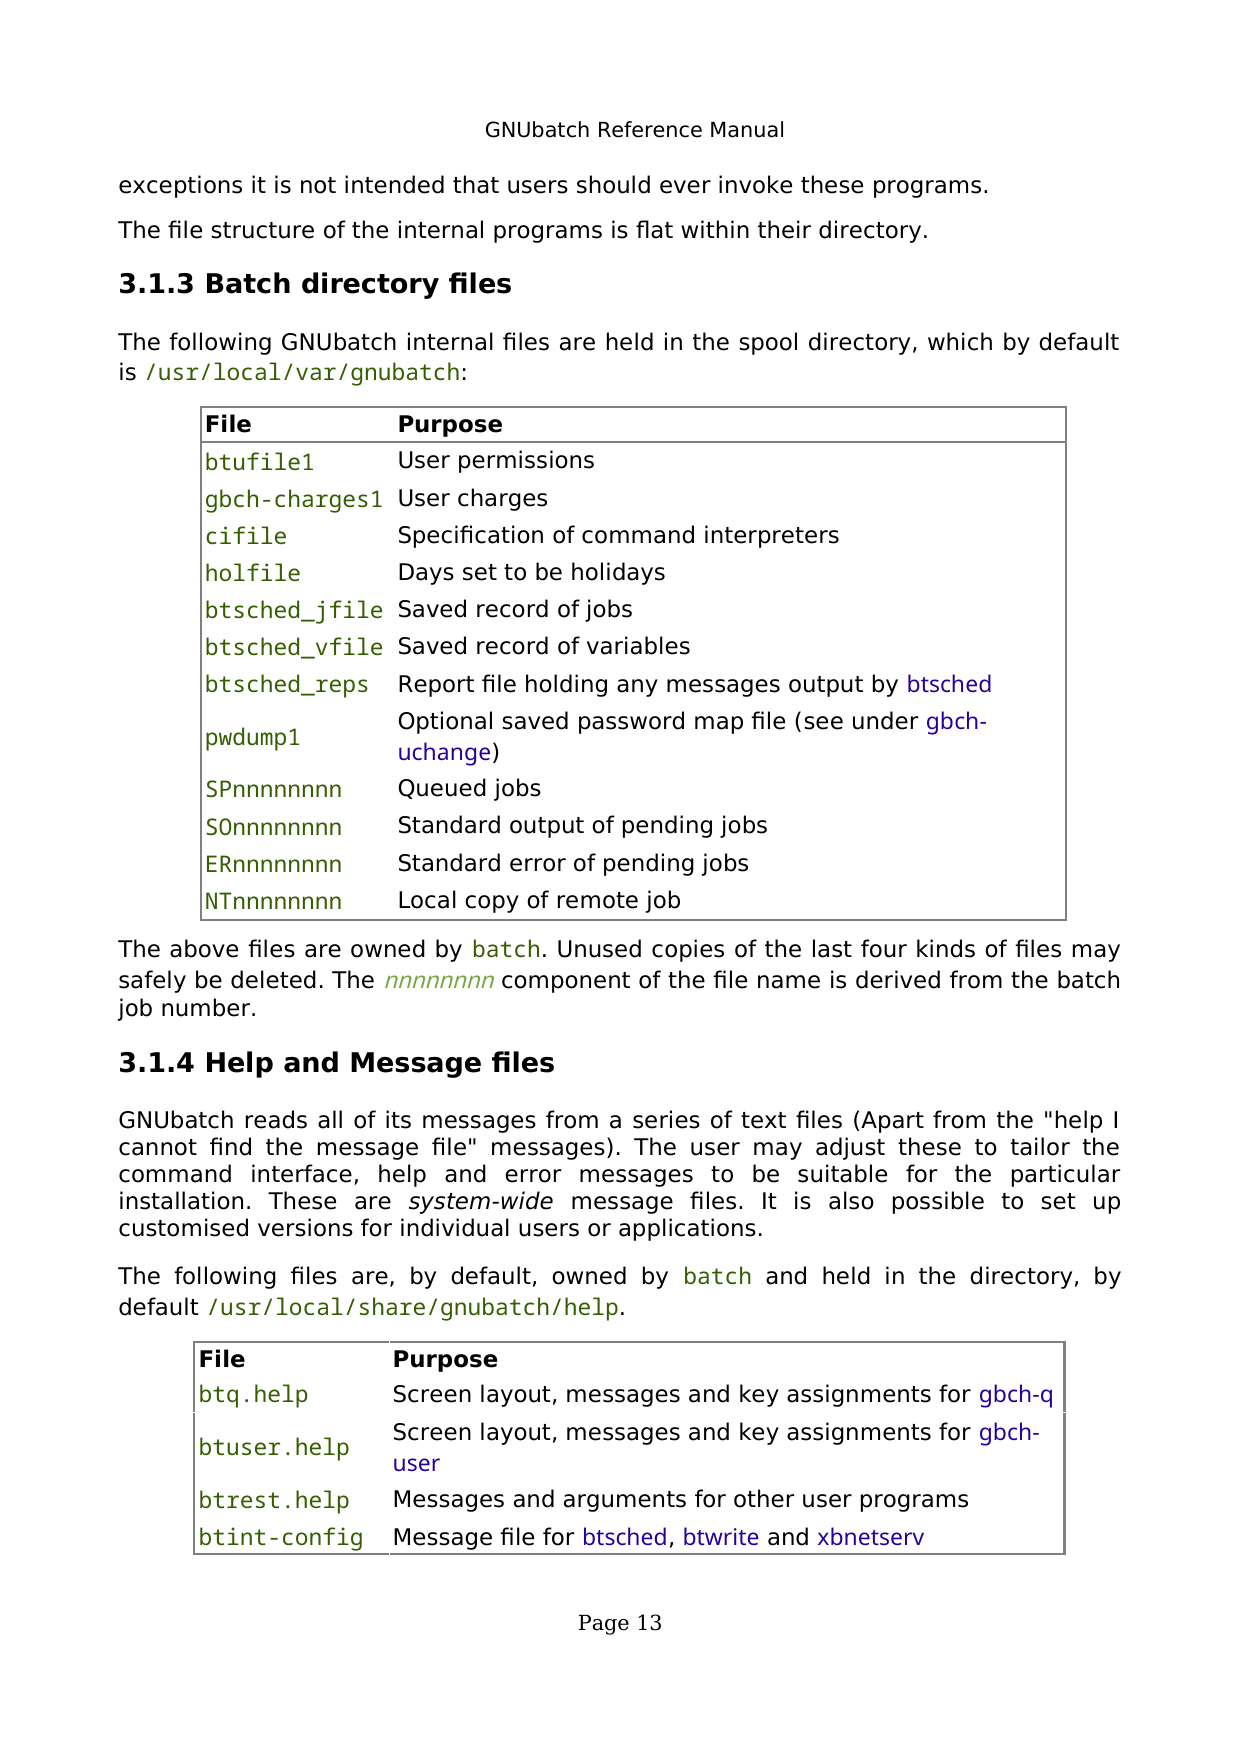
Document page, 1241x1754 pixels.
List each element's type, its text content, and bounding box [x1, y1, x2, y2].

table_cell btsched_vfile [202, 628, 394, 665]
table_cell SPnnnnnnnn [202, 771, 394, 808]
table_header Purpose [394, 408, 1065, 441]
text The following GNUbatch internal files are held in the spool directory, which by default is /usr/local/var/gnubatch: [118, 329, 1122, 387]
table_cell Report file holding any messages output by btsched [394, 665, 1065, 702]
table_cell Saved record of jobs [394, 591, 1065, 628]
table_cell btsched_jfile [202, 591, 394, 628]
subtitle Help and Message files [118, 1047, 1122, 1078]
table_cell Queued jobs [394, 771, 1065, 808]
table_cell User charges [394, 480, 1065, 517]
table_cell Specification of command interpreters [394, 517, 1065, 554]
table_cell Standard output of pending jobs [394, 808, 1065, 845]
table_cell User permissions [394, 443, 1065, 480]
table_cell pwdump1 [202, 702, 394, 771]
table_cell Screen layout, messages and key assignments for gbch-user [390, 1413, 1063, 1481]
table_cell btuser.help [195, 1413, 389, 1481]
table_cell gbch-charges1 [202, 480, 394, 517]
table_cell btufile1 [202, 443, 394, 480]
table_cell ERnnnnnnnn [202, 845, 394, 882]
table_header Purpose [390, 1343, 1063, 1375]
table_cell btq.help [195, 1375, 389, 1412]
table_cell holfile [202, 554, 394, 591]
table_cell Days set to be holidays [394, 554, 1065, 591]
table_cell btint-config [195, 1518, 389, 1553]
table_cell Screen layout, messages and key assignments for gbch-q [390, 1375, 1063, 1412]
table_header File [202, 408, 394, 441]
subtitle Batch directory files [118, 269, 1122, 300]
table_cell Saved record of variables [394, 628, 1065, 665]
text exceptions it is not intended that users should ever invoke these programs. [118, 172, 1122, 199]
table_cell btrest.help [195, 1481, 389, 1518]
table_cell Messages and arguments for other user programs [390, 1481, 1063, 1518]
table_cell Standard error of pending jobs [394, 845, 1065, 882]
table_cell SOnnnnnnnn [202, 808, 394, 845]
table_cell Local copy of remote job [394, 882, 1065, 919]
table_cell NTnnnnnnnn [202, 882, 394, 919]
table_cell cifile [202, 517, 394, 554]
table_header File [195, 1343, 389, 1375]
table_cell Optional saved password map file (see under gbch-uchange) [394, 702, 1065, 771]
text The file structure of the internal programs is flat within their directory. [118, 217, 1122, 244]
text The above files are owned by batch. Unused copies of the last four kinds of files may safely be deleted. The nnnnnnnn component of the file name is derived from the batch job number. [118, 933, 1122, 1022]
text GNUbatch reads all of its messages from a series of text files (Apart from the "help I cannot find the message file" messages). The user may adjust these to tailor the command interface, help and error messages to be suitable for the particular installation. These are system-wide message files. It is also possible to set up customised versions for individual users or applications. [118, 1108, 1122, 1242]
table_cell Message file for btsched, btwrite and xbnetserv [390, 1518, 1063, 1553]
text The following files are, by default, owned by batch and held in the directory, by default /usr/local/share/gnubatch/help. [118, 1260, 1122, 1322]
table_cell btsched_reps [202, 665, 394, 702]
